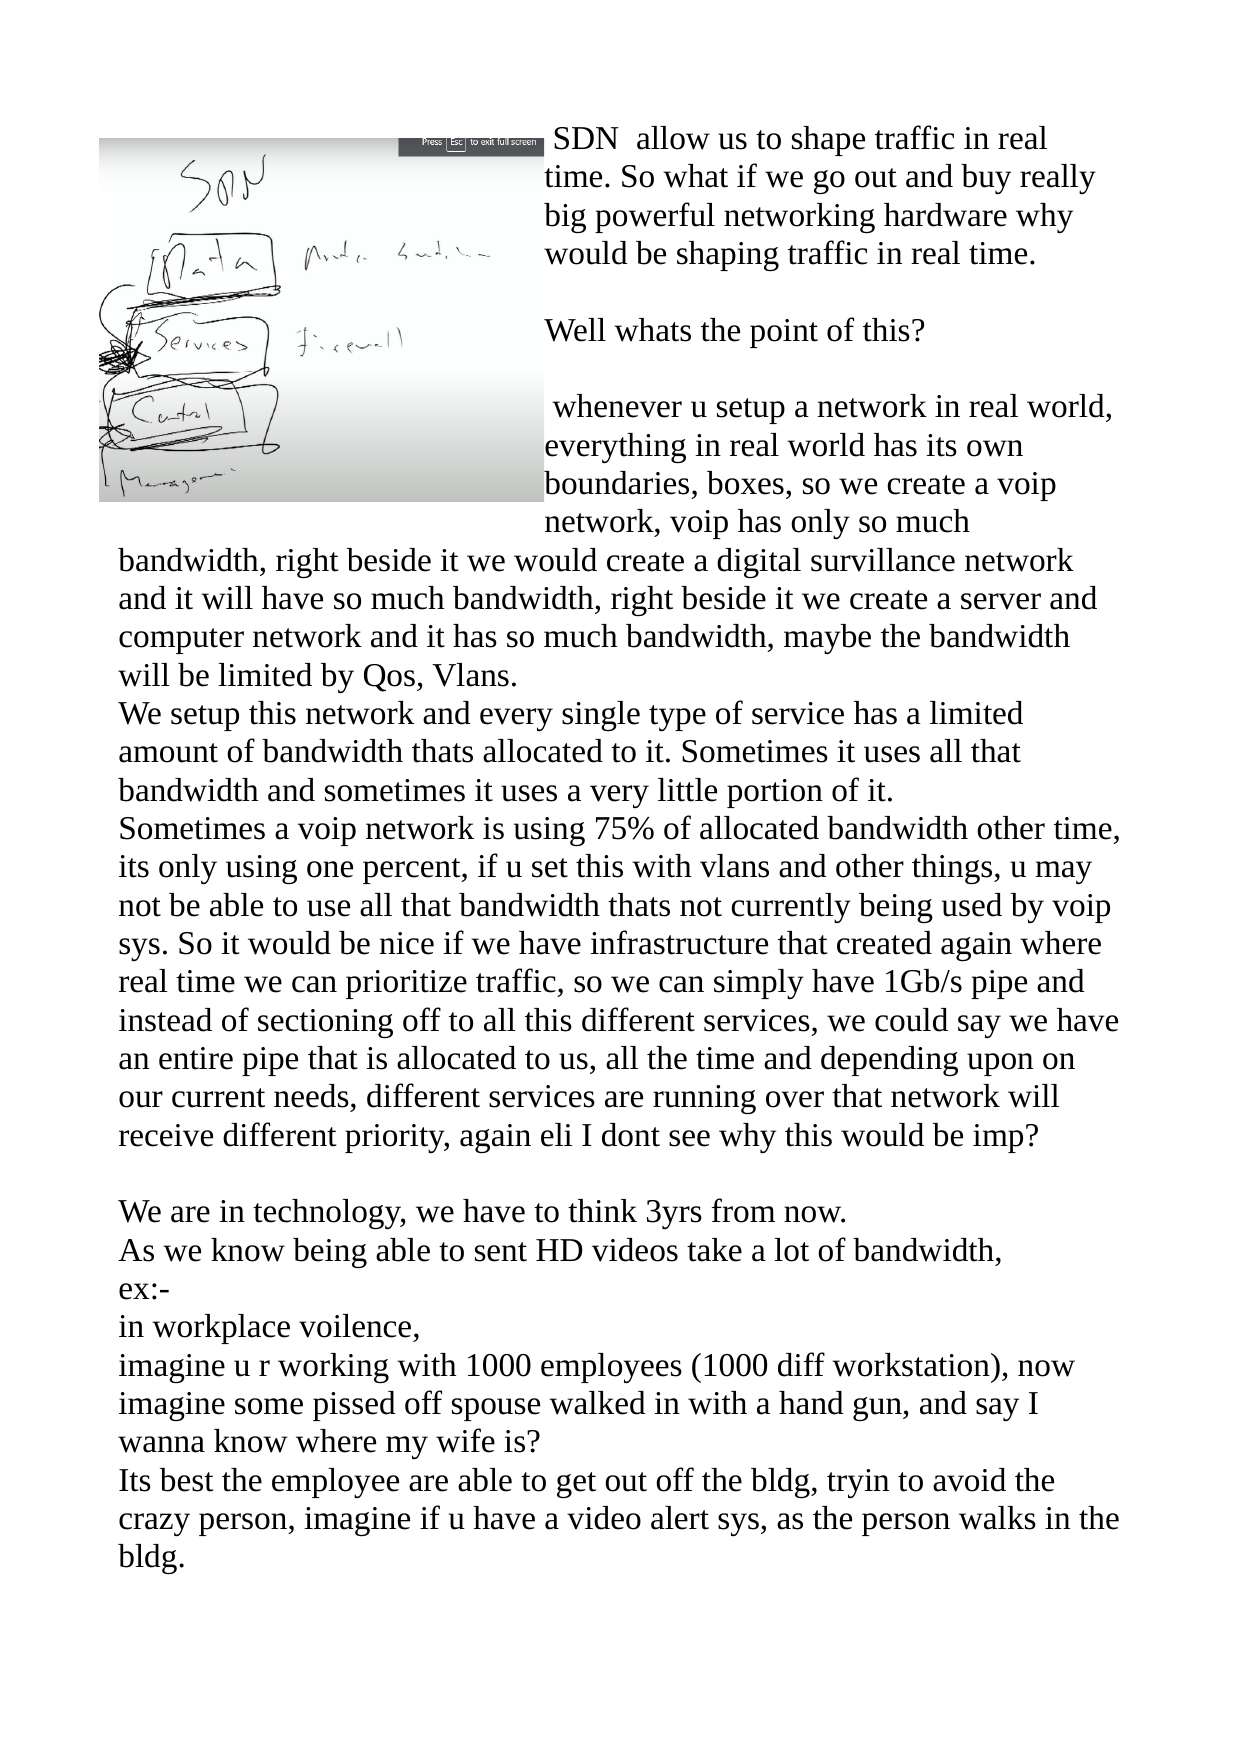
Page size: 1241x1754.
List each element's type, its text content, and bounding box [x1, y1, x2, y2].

text As we know being able to sent HD videos take a lot of bandwidth, [118, 1230, 1122, 1268]
text We setup this network and every single type of service has a limited amount of bandwidth thats allocated to it. Sometimes it uses all that bandwidth and sometimes it uses a very little portion of it. [118, 693, 1122, 808]
text in workplace voilence, [118, 1306, 1122, 1345]
text whenever u setup a network in real world, everything in real world has its own boundaries, boxes, so we create a voip network, voip has only so much bandwidth, right beside it we would create a digital survillance network and it will have so much bandwidth, right beside it we create a server and computer network and it has so much bandwidth, maybe the bandwidth will be limited by Qos, Vlans. [118, 386, 1122, 693]
text ex:- [118, 1268, 1122, 1306]
text Its best the employee are able to get out off the bldg, tryin to avoid the crazy person, imagine if u have a video alert sys, as the person walks in the bldg. [118, 1460, 1122, 1575]
text Well whats the point of this? [545, 310, 1122, 348]
text imagine u r working with 1000 employees (1000 diff workstation), now imagine some pissed off spouse walked in with a hand gun, and say I wanna know where my wife is? [118, 1345, 1122, 1460]
text SDN allow us to shape traffic in real time. So what if we go out and buy really big powerful networking hardware why would be shaping traffic in real time. [118, 118, 1122, 271]
picture [99, 138, 545, 502]
text We are in technology, we have to think 3yrs from now. [118, 1191, 1122, 1230]
text Sometimes a voip network is using 75% of allocated bandwidth other time, its only using one percent, if u set this with vlans and other things, u may not be able to use all that bandwidth thats not currently being used by voip sys. So it would be nice if we have infrastructure that created again where real time we can prioritize traffic, so we can simply have 1Gb/s pipe and instead of sectioning off to all this different services, we could say we have an entire pipe that is allocated to us, all the time and depending upon on our current needs, different services are running over that network will receive different priority, again eli I dont see why this would be imp? [118, 808, 1122, 1153]
